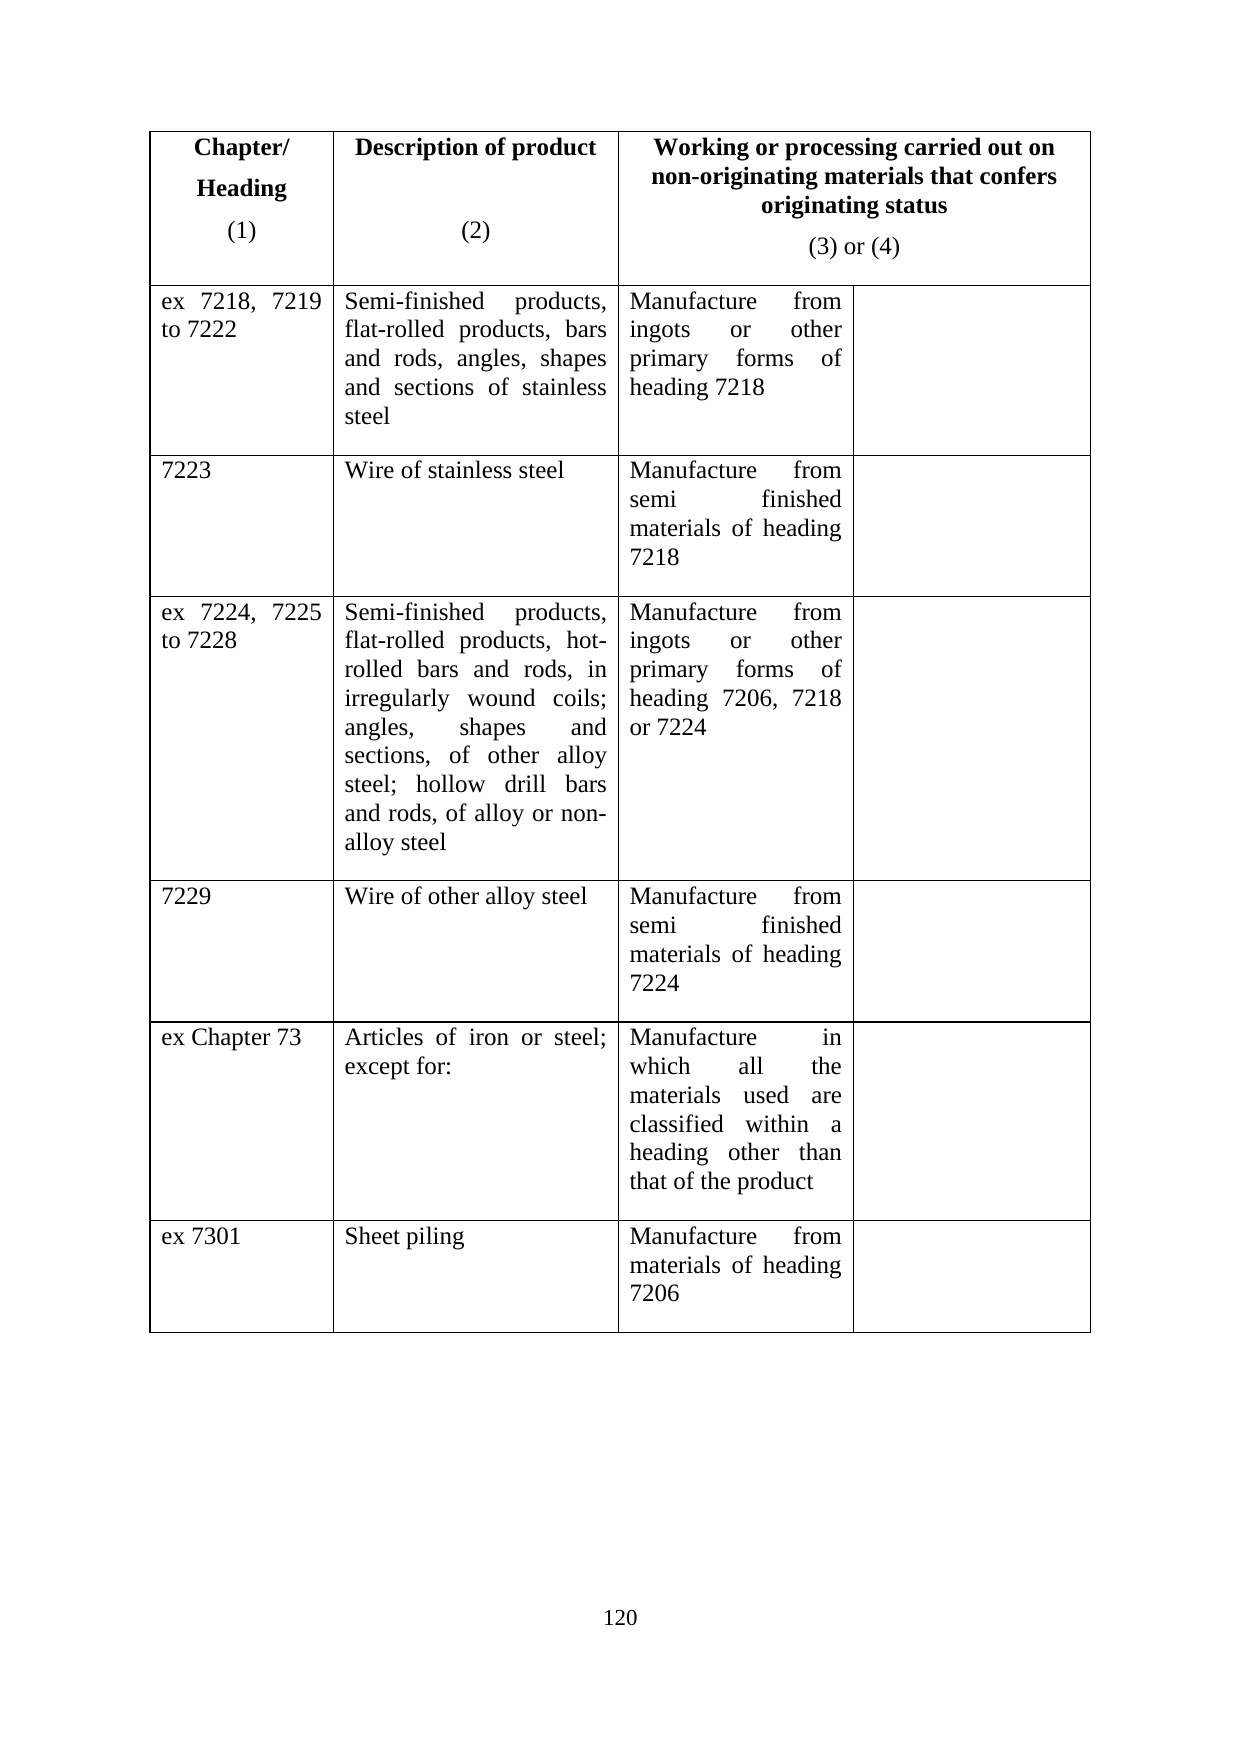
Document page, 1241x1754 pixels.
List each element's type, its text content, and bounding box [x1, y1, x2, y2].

table_cell Sheet piling [334, 1221, 618, 1332]
table_cell [854, 286, 1090, 454]
table_cell ex 7224, 7225 to 7228 [151, 597, 333, 880]
table_cell [854, 881, 1090, 1021]
table_cell Manufacture from semi finished materials of heading 7224 [619, 881, 853, 1021]
table_cell 7223 [151, 456, 333, 596]
table_cell [854, 456, 1090, 596]
table_cell Manufacture from ingots or other primary forms of heading 7206, 7218 or 7224 [619, 597, 853, 880]
table_header Working or processing carried out on non-originating materials that confers originating status (3) or (4) [619, 132, 1090, 285]
table_cell Articles of iron or steel; except for: [334, 1023, 618, 1220]
table_cell Semi-finished products, flat-rolled products, hot-rolled bars and rods, in irregularly wound coils; angles, shapes and sections, of other alloy steel; hollow drill bars and rods, of alloy or non-alloy steel [334, 597, 618, 880]
table_cell [854, 1023, 1090, 1220]
table_cell ex 7301 [151, 1221, 333, 1332]
table_cell ex Chapter 73 [151, 1023, 333, 1220]
table_header Chapter/ Heading (1) [151, 132, 333, 285]
table_cell Wire of stainless steel [334, 456, 618, 596]
table_cell Manufacture in which all the materials used are classified within a heading other than that of the product [619, 1023, 853, 1220]
table_cell Wire of other alloy steel [334, 881, 618, 1021]
table_cell ex 7218, 7219 to 7222 [151, 286, 333, 454]
table_cell Manufacture from materials of heading 7206 [619, 1221, 853, 1332]
table_cell 7229 [151, 881, 333, 1021]
table_cell Manufacture from semi finished materials of heading 7218 [619, 456, 853, 596]
table_cell Manufacture from ingots or other primary forms of heading 7218 [619, 286, 853, 454]
table_cell [854, 1221, 1090, 1332]
table_cell [854, 597, 1090, 880]
table_header Description of product (2) [334, 132, 618, 285]
table_cell Semi-finished products, flat-rolled products, bars and rods, angles, shapes and sections of stainless steel [334, 286, 618, 454]
